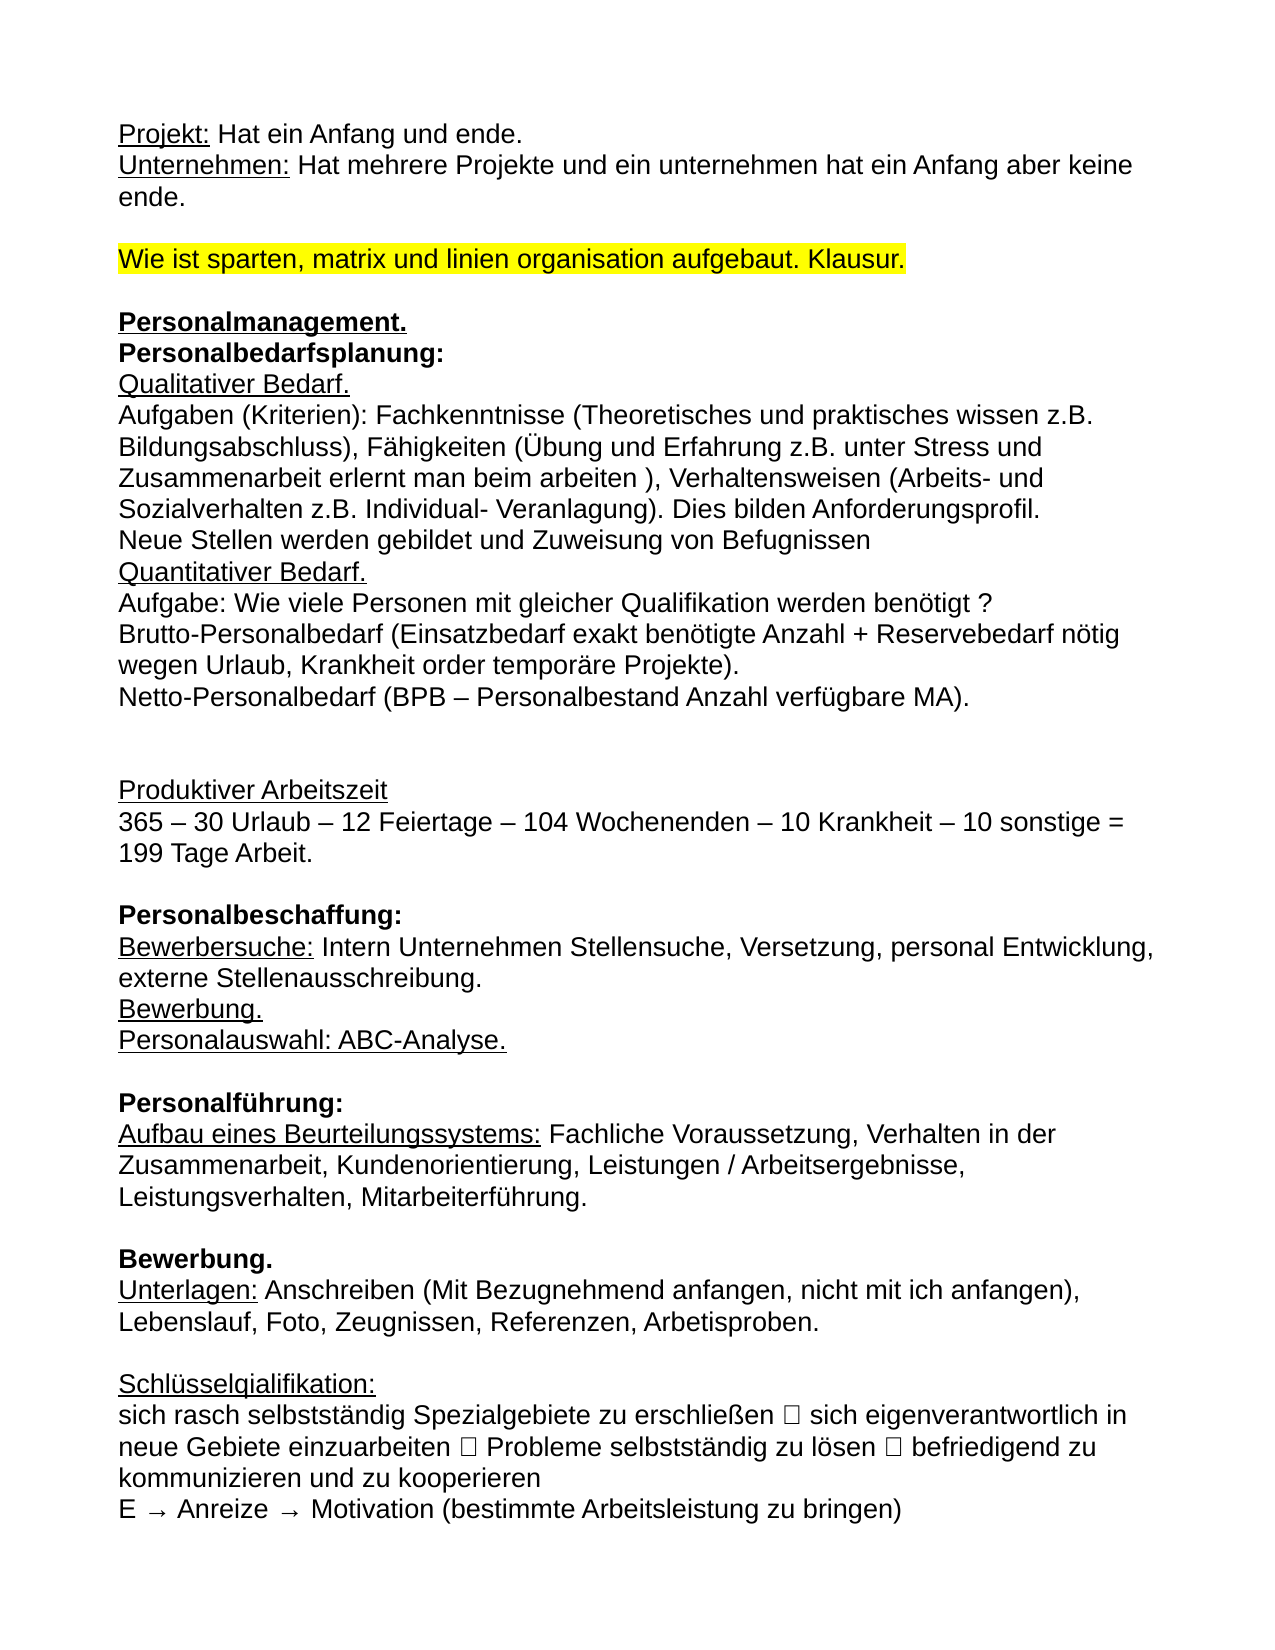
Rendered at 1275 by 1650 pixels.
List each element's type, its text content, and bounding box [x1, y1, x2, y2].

text Netto-Personalbedarf (BPB – Personalbestand Anzahl verfügbare MA). [118, 681, 1157, 712]
text 365 – 30 Urlaub – 12 Feiertage – 104 Wochenenden – 10 Krankheit – 10 sonstige = 199 Tage Arbeit. [118, 806, 1157, 868]
text Unterlagen: Anschreiben (Mit Bezugnehmend anfangen, nicht mit ich anfangen), Lebenslauf, Foto, Zeugnissen, Referenzen, Arbetisproben. [118, 1274, 1157, 1337]
text Personalmanagement. [118, 306, 1157, 337]
text Produktiver Arbeitszeit [118, 774, 1157, 806]
text Quantitativer Bedarf. [118, 556, 1157, 587]
text sich rasch selbstständig Spezialgebiete zu erschließen  sich eigenverantwortlich in neue Gebiete einzuarbeiten  Probleme selbstständig zu lösen  befriedigend zu kommunizieren und zu kooperieren [118, 1399, 1157, 1493]
text Aufbau eines Beurteilungssystems: Fachliche Voraussetzung, Verhalten in der Zusammenarbeit, Kundenorientierung, Leistungen / Arbeitsergebnisse, Leistungsverhalten, Mitarbeiterführung. [118, 1118, 1157, 1212]
text Personalführung: [118, 1087, 1157, 1118]
text Aufgabe: Wie viele Personen mit gleicher Qualifikation werden benötigt ? [118, 587, 1157, 618]
text E → Anreize → Motivation (bestimmte Arbeitsleistung zu bringen) [118, 1493, 1157, 1524]
text Personalbedarfsplanung: [118, 337, 1157, 368]
text Projekt: Hat ein Anfang und ende. [118, 118, 1157, 149]
text Schlüsselqialifikation: [118, 1368, 1157, 1399]
text Personalauswahl: ABC-Analyse. [118, 1024, 1157, 1056]
text Bewerbung. [118, 1243, 1157, 1274]
text Bewerbersuche: Intern Unternehmen Stellensuche, Versetzung, personal Entwicklung, externe Stellenausschreibung. [118, 931, 1157, 993]
text Bewerbung. [118, 993, 1157, 1024]
text Qualitativer Bedarf. [118, 368, 1157, 399]
text Unternehmen: Hat mehrere Projekte und ein unternehmen hat ein Anfang aber keine ende. [118, 149, 1157, 212]
text Neue Stellen werden gebildet und Zuweisung von Befugnissen [118, 524, 1157, 556]
text Personalbeschaffung: [118, 899, 1157, 931]
text Brutto-Personalbedarf (Einsatzbedarf exakt benötigte Anzahl + Reservebedarf nötig wegen Urlaub, Krankheit order temporäre Projekte). [118, 618, 1157, 681]
text Aufgaben (Kriterien): Fachkenntnisse (Theoretisches und praktisches wissen z.B. Bildungsabschluss), Fähigkeiten (Übung und Erfahrung z.B. unter Stress und Zusammenarbeit erlernt man beim arbeiten ), Verhaltensweisen (Arbeits- und Sozialverhalten z.B. Individual- Veranlagung). Dies bilden Anforderungsprofil. [118, 399, 1157, 524]
text Wie ist sparten, matrix und linien organisation aufgebaut. Klausur. [118, 243, 1157, 274]
